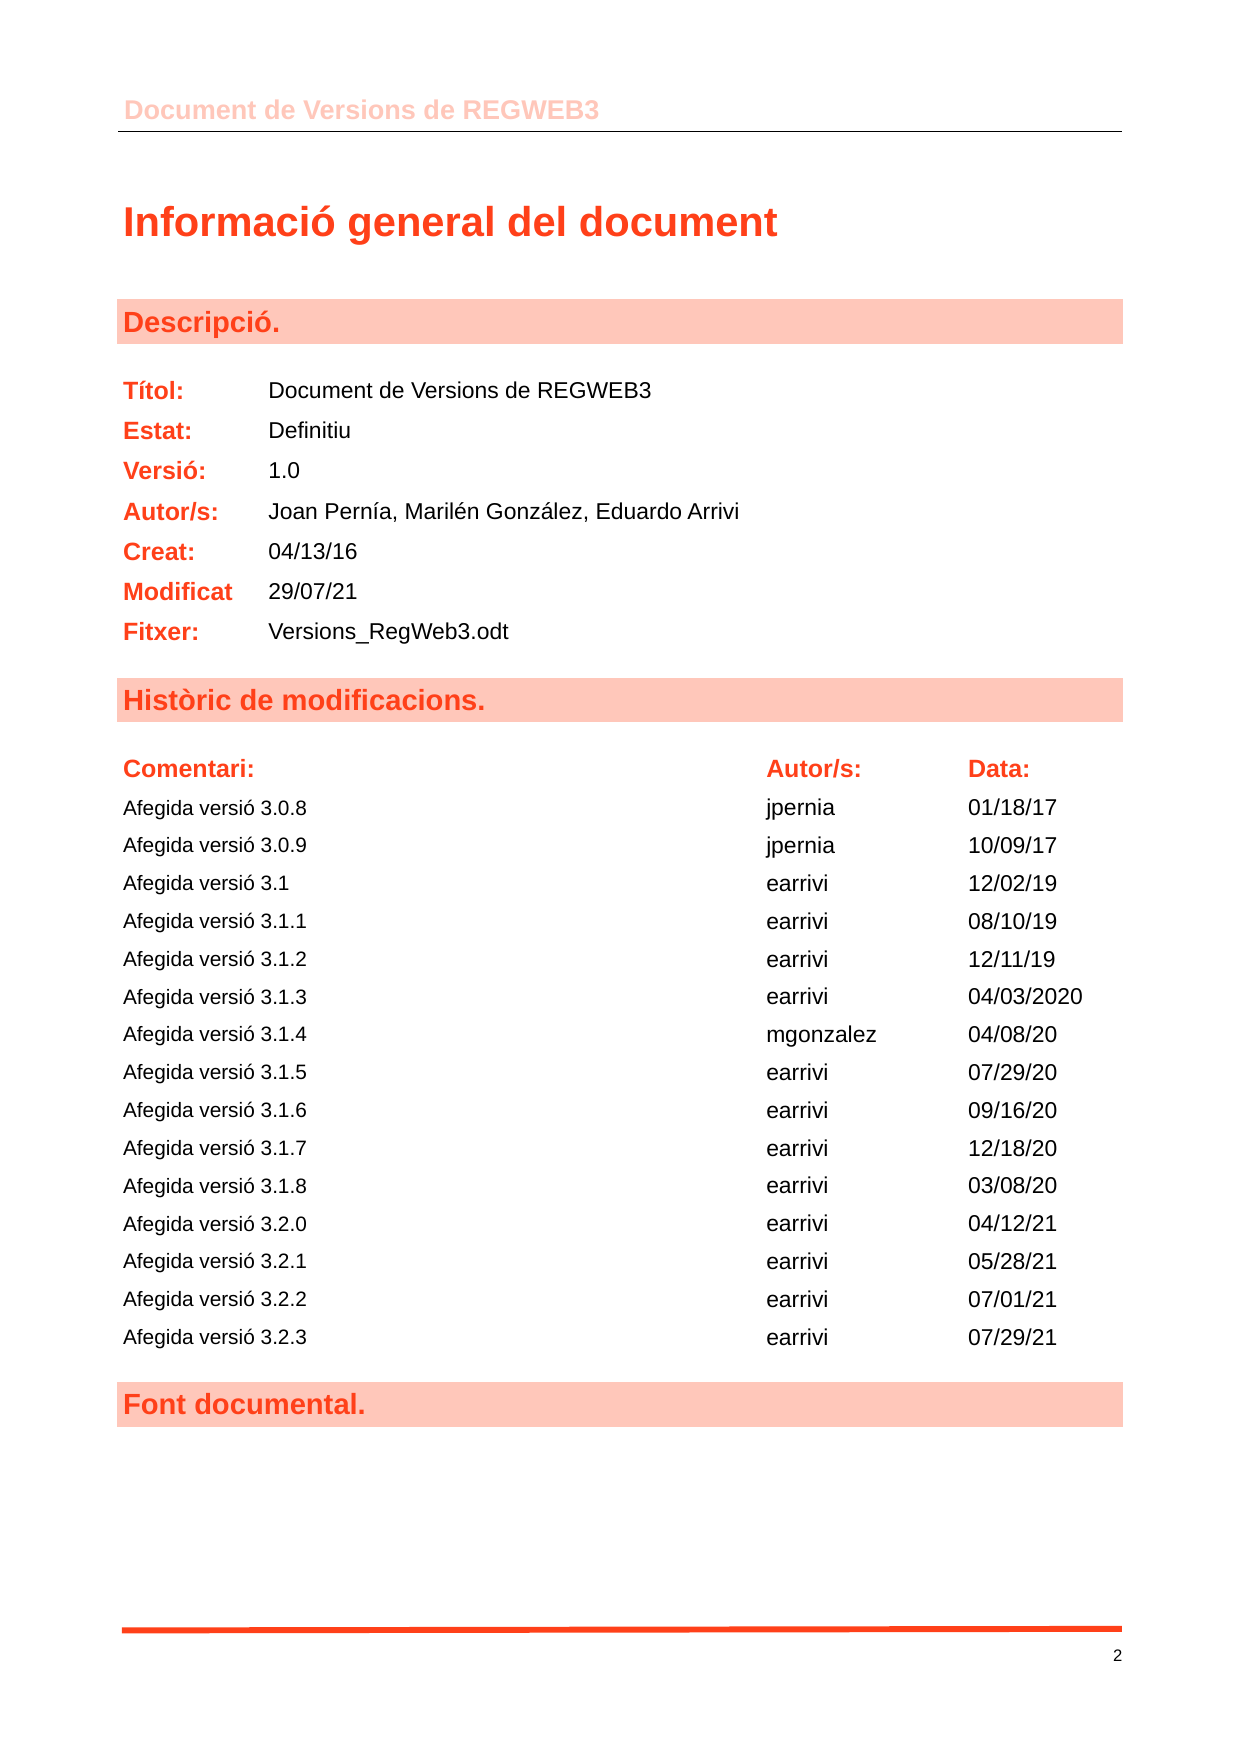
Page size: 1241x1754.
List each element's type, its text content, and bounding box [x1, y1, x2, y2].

table_cell Autor/s: [760, 748, 962, 788]
table_cell jpernia [760, 826, 962, 864]
table_cell [117, 1490, 1123, 1530]
table_cell Afegida versió 3.2.2 [117, 1280, 760, 1318]
table_cell Font documental. [117, 1382, 1123, 1427]
table_cell Document de Versions de REGWEB3 [262, 370, 1123, 410]
table_cell 08/03/20 [962, 1167, 1123, 1204]
table_cell Afegida versió 3.1.3 [117, 978, 760, 1015]
table_cell 12/04/21 [962, 1205, 1123, 1242]
table_cell mgonzalez [760, 1015, 962, 1053]
table_cell Afegida versió 3.1.4 [117, 1015, 760, 1053]
table_cell Afegida versió 3.1 [117, 864, 760, 902]
table_cell 13/04/16 [262, 531, 1123, 571]
table_cell 12/02/19 [962, 864, 1123, 902]
table_cell [117, 652, 1123, 677]
table_cell Afegida versió 3.0.9 [117, 826, 760, 864]
table_cell 29/07/20 [962, 1053, 1123, 1091]
table_cell earrivi [760, 1205, 962, 1242]
table_cell earrivi [760, 940, 962, 978]
table_cell earrivi [760, 978, 962, 1015]
table_cell 08/04/20 [962, 1015, 1123, 1053]
table_cell 01/07/21 [962, 1280, 1123, 1318]
table_cell earrivi [760, 902, 962, 940]
table_cell 16/09/20 [962, 1091, 1123, 1129]
table_cell 08/10/19 [962, 902, 1123, 940]
table_cell Afegida versió 3.1.6 [117, 1091, 760, 1129]
table_cell 12/11/19 [962, 940, 1123, 978]
table_cell [117, 723, 1123, 748]
table_cell Creat: [117, 531, 262, 571]
table_cell Afegida versió 3.1.1 [117, 902, 760, 940]
table_cell Estat: [117, 410, 262, 451]
table_cell 18/01/17 [962, 789, 1123, 826]
table_cell Afegida versió 3.1.5 [117, 1053, 760, 1091]
table_cell 04/03/2020 [962, 978, 1123, 1015]
table_cell jpernia [760, 789, 962, 826]
table_cell Descripció. [117, 299, 1123, 344]
table_cell Històric de modificacions. [117, 678, 1123, 722]
table_cell earrivi [760, 1280, 962, 1318]
table_cell earrivi [760, 1167, 962, 1204]
table_cell [117, 1356, 1123, 1382]
table_cell Títol: [117, 370, 262, 410]
table_header Informació general del document [117, 192, 1123, 299]
table_cell Modificat [117, 571, 262, 611]
table_cell Data: [962, 748, 1123, 788]
table_cell 28/05/21 [962, 1242, 1123, 1280]
table_cell 29/07/21 [262, 571, 1123, 611]
table_cell earrivi [760, 1242, 962, 1280]
table_cell Definitiu [262, 410, 1123, 451]
table_cell 1.0 [262, 451, 1123, 491]
table_cell Versió: [117, 451, 262, 491]
table_cell 29/07/21 [962, 1318, 1123, 1356]
table_cell [117, 344, 1123, 370]
table_cell [117, 1453, 1123, 1490]
table_cell earrivi [760, 1318, 962, 1356]
table_cell earrivi [760, 864, 962, 902]
table_cell earrivi [760, 1053, 962, 1091]
table_cell Fitxer: [117, 611, 262, 652]
table_cell Versions_RegWeb3.odt [262, 611, 1123, 652]
table_cell Autor/s: [117, 491, 262, 531]
table_cell Afegida versió 3.2.1 [117, 1242, 760, 1280]
table_cell earrivi [760, 1091, 962, 1129]
table_cell earrivi [760, 1129, 962, 1167]
table_cell Afegida versió 3.2.0 [117, 1205, 760, 1242]
table_cell Afegida versió 3.0.8 [117, 789, 760, 826]
table_cell Joan Pernía, Marilén González, Eduardo Arrivi [262, 491, 1123, 531]
table_cell Afegida versió 3.1.7 [117, 1129, 760, 1167]
table_cell Afegida versió 3.1.2 [117, 940, 760, 978]
table_cell 09/10/17 [962, 826, 1123, 864]
table_cell Comentari: [117, 748, 760, 788]
table_cell [117, 1427, 1123, 1452]
table_cell Afegida versió 3.2.3 [117, 1318, 760, 1356]
table_cell 18/12/20 [962, 1129, 1123, 1167]
table_cell [117, 1530, 1123, 1568]
table_cell Afegida versió 3.1.8 [117, 1167, 760, 1204]
